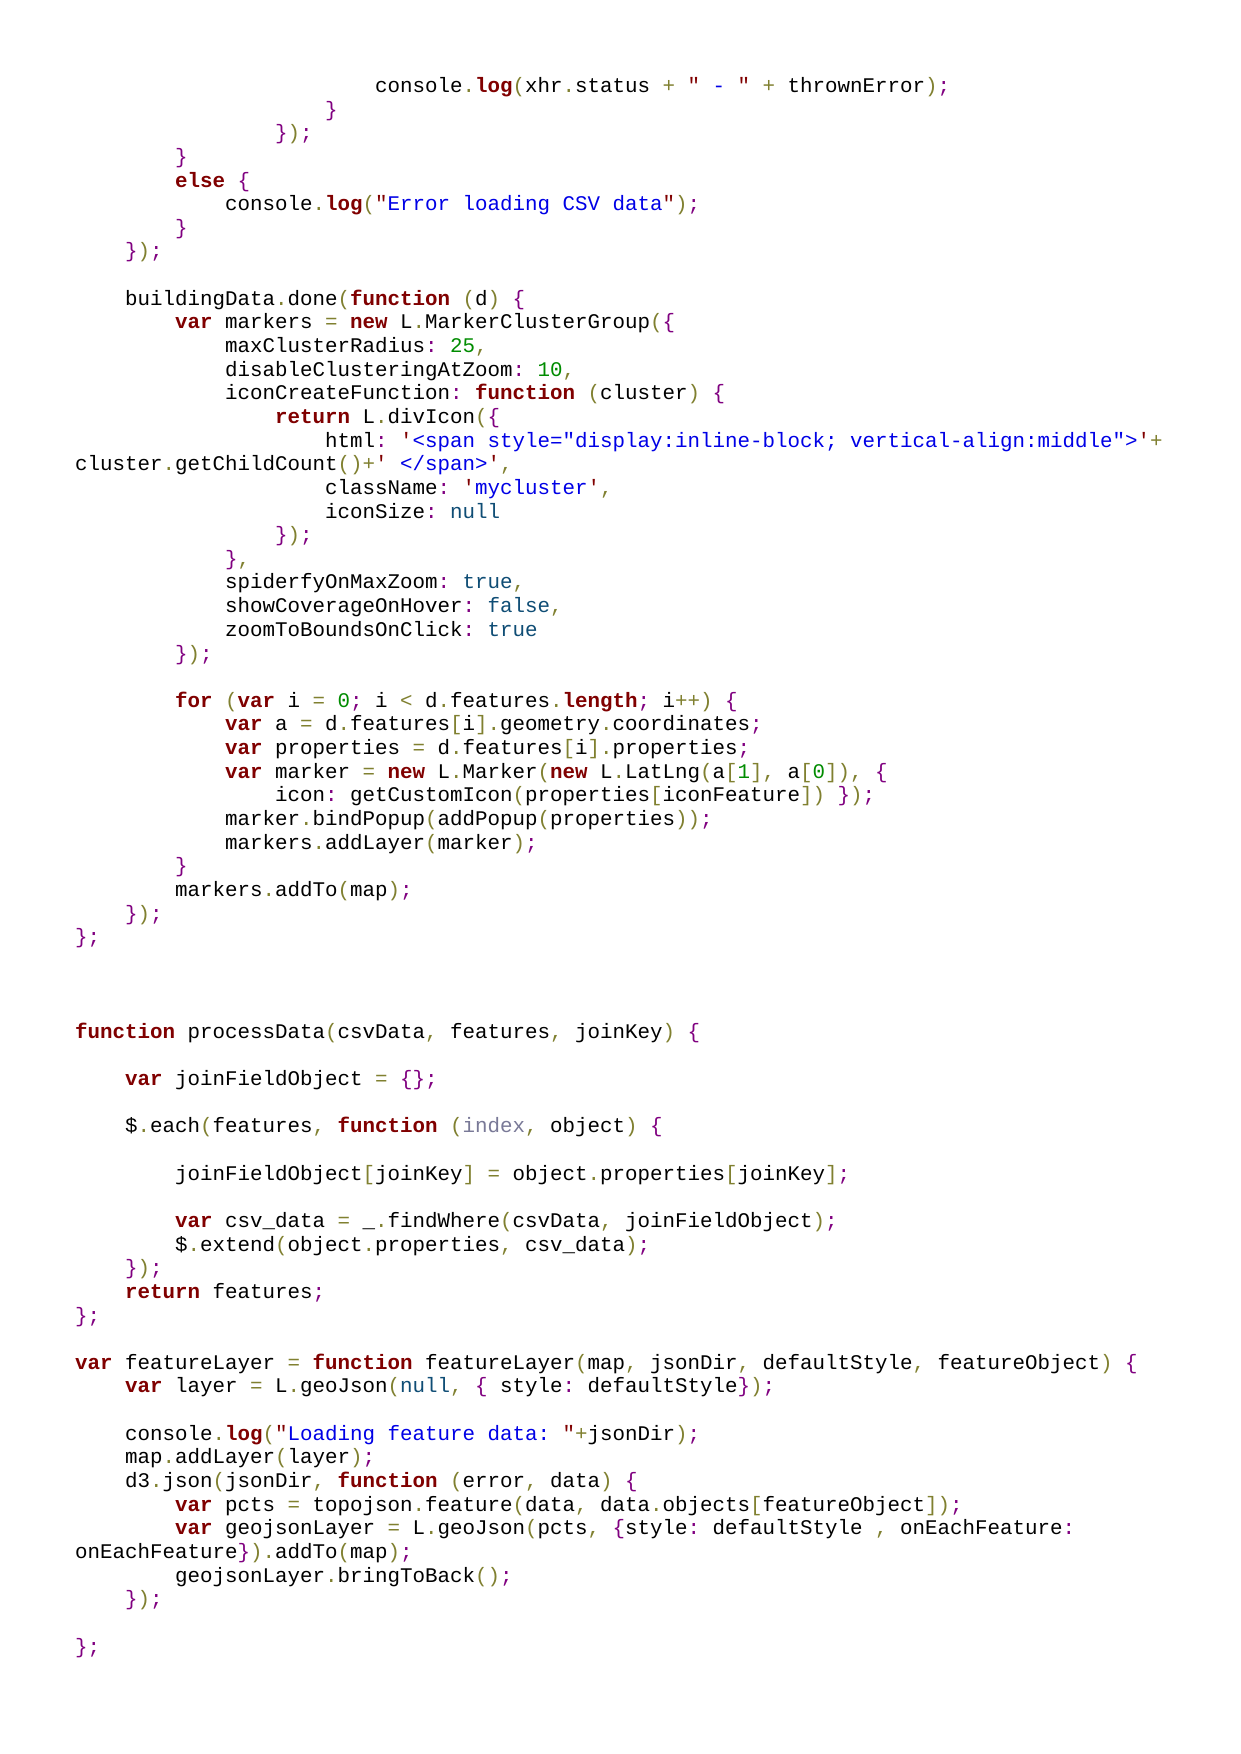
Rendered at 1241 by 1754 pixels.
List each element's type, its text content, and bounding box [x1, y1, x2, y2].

text map.addLayer(layer); [75, 1446, 1165, 1470]
text $.each(features, function (index, object) { [75, 1115, 1165, 1139]
text joinFieldObject[joinKey] = object.properties[joinKey]; [75, 1163, 1165, 1186]
text var properties = d.features[i].properties; [75, 737, 1165, 761]
text d3.json(jsonDir, function (error, data) { [75, 1470, 1165, 1494]
text }, [75, 548, 1165, 572]
text console.log("Error loading CSV data"); [75, 193, 1165, 217]
text disableClusteringAtZoom: 10, [75, 359, 1165, 382]
text }); [75, 241, 1165, 264]
text return features; [75, 1281, 1165, 1304]
text var featureLayer = function featureLayer(map, jsonDir, defaultStyle, featureObject) { [75, 1352, 1165, 1376]
text iconSize: null [75, 501, 1165, 524]
text var markers = new L.MarkerClusterGroup({ [75, 311, 1165, 335]
text spiderfyOnMaxZoom: true, [75, 572, 1165, 595]
text function processData(csvData, features, joinKey) { [75, 1021, 1165, 1044]
text } [75, 146, 1165, 169]
text zoomToBoundsOnClick: true [75, 619, 1165, 642]
text console.log(xhr.status + " - " + thrownError); [75, 75, 1165, 99]
text var joinFieldObject = {}; [75, 1068, 1165, 1092]
text }); [75, 903, 1165, 926]
text buildingData.done(function (d) { [75, 288, 1165, 311]
text html: '<span style="display:inline-block; vertical-align:middle">'+ cluster.getChildCount()+' </span>', [75, 430, 1165, 477]
text for (var i = 0; i < d.features.length; i++) { [75, 690, 1165, 713]
text }); [75, 1588, 1165, 1612]
text }); [75, 122, 1165, 146]
text } [75, 855, 1165, 879]
text className: 'mycluster', [75, 477, 1165, 501]
text geojsonLayer.bringToBack(); [75, 1565, 1165, 1588]
text }; [75, 926, 1165, 950]
text }; [75, 1636, 1165, 1659]
text var geojsonLayer = L.geoJson(pcts, {style: defaultStyle , onEachFeature: onEachFeature}).addTo(map); [75, 1517, 1165, 1565]
text }); [75, 642, 1165, 666]
text console.log("Loading feature data: "+jsonDir); [75, 1423, 1165, 1446]
text }; [75, 1304, 1165, 1328]
text var pcts = topojson.feature(data, data.objects[featureObject]); [75, 1494, 1165, 1517]
text return L.divIcon({ [75, 406, 1165, 430]
text markers.addLayer(marker); [75, 832, 1165, 855]
text var marker = new L.Marker(new L.LatLng(a[1], a[0]), { [75, 761, 1165, 784]
text icon: getCustomIcon(properties[iconFeature]) }); [75, 784, 1165, 808]
text iconCreateFunction: function (cluster) { [75, 382, 1165, 406]
text else { [75, 169, 1165, 193]
text var csv_data = _.findWhere(csvData, joinFieldObject); [75, 1210, 1165, 1234]
text var a = d.features[i].geometry.coordinates; [75, 713, 1165, 737]
text } [75, 217, 1165, 241]
text $.extend(object.properties, csv_data); [75, 1234, 1165, 1257]
text maxClusterRadius: 25, [75, 335, 1165, 359]
text }); [75, 524, 1165, 548]
text showCoverageOnHover: false, [75, 595, 1165, 619]
text }); [75, 1257, 1165, 1281]
text var layer = L.geoJson(null, { style: defaultStyle}); [75, 1376, 1165, 1399]
text } [75, 99, 1165, 122]
text markers.addTo(map); [75, 879, 1165, 903]
text marker.bindPopup(addPopup(properties)); [75, 808, 1165, 832]
